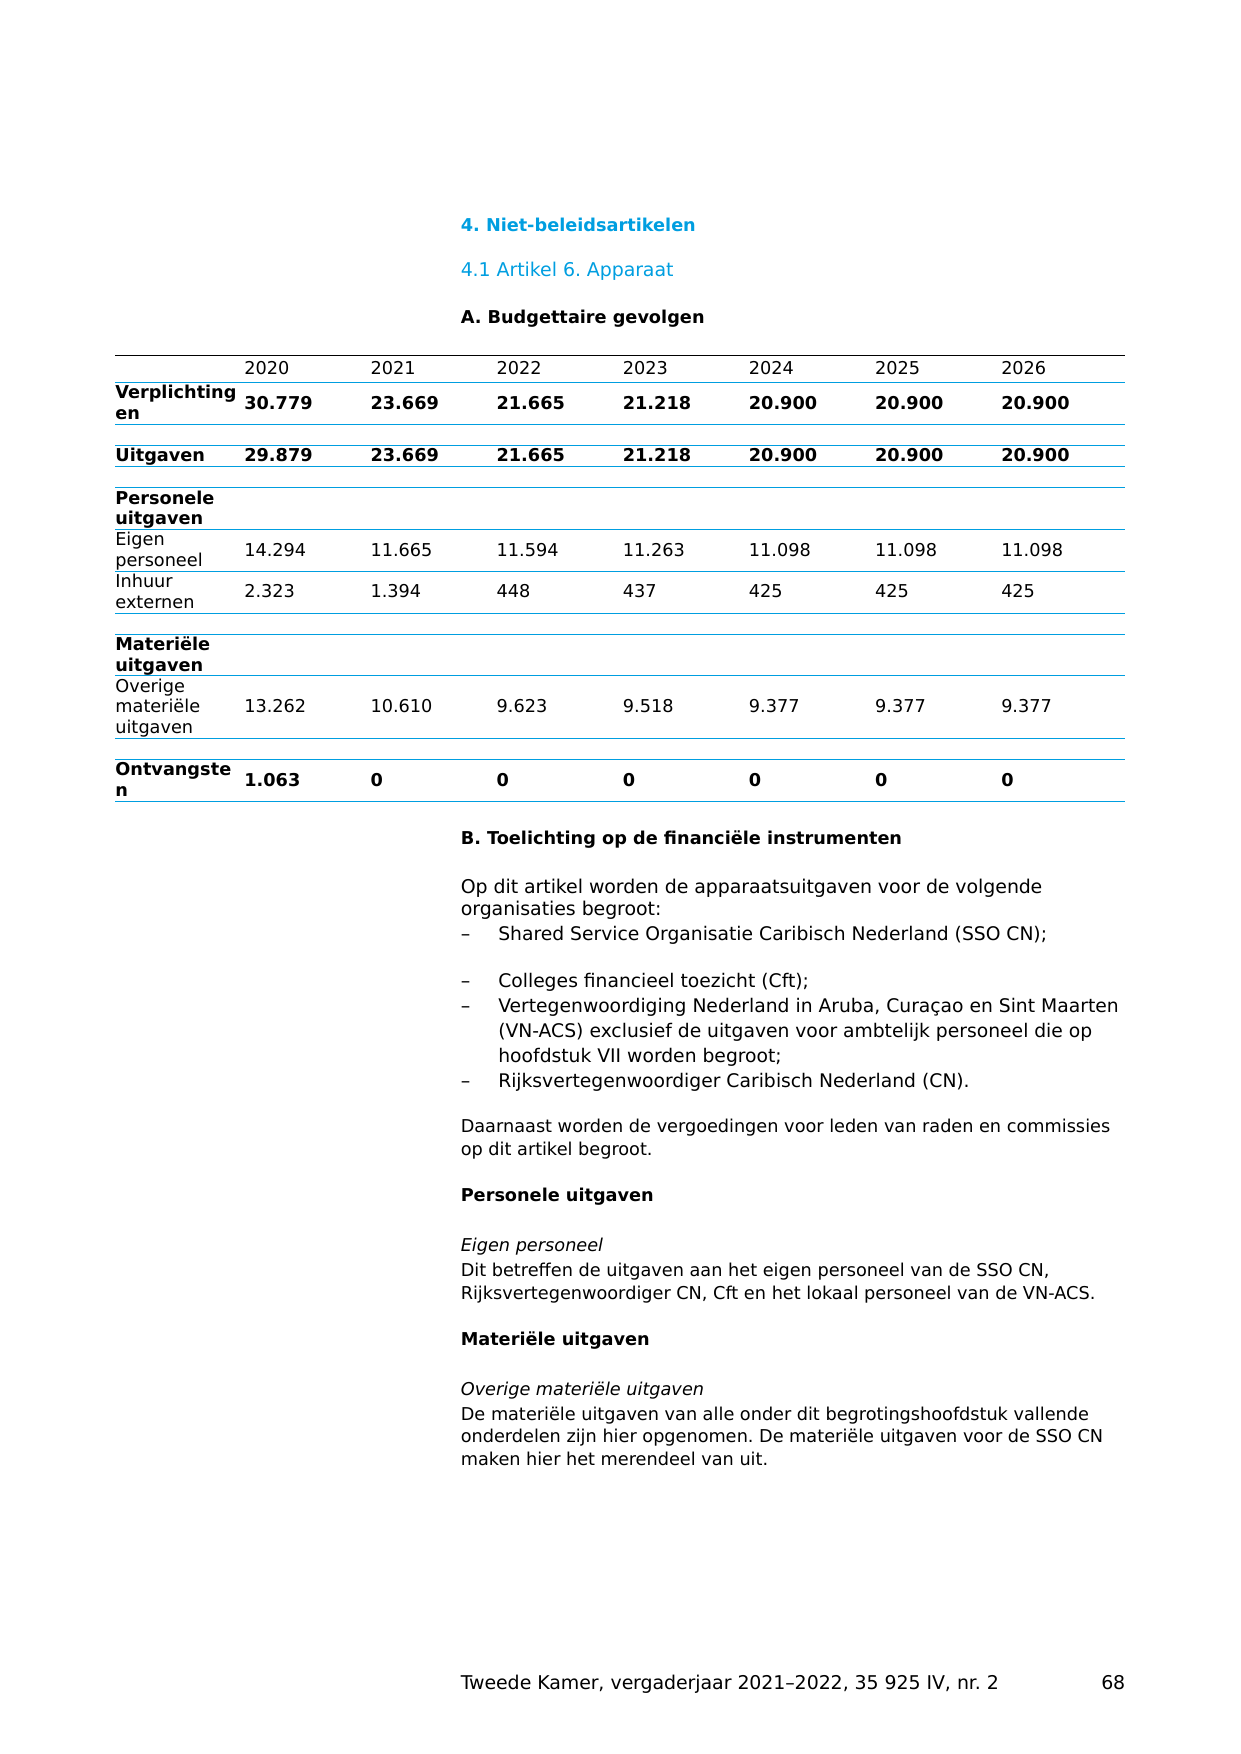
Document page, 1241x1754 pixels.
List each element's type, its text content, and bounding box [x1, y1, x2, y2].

table_cell [746, 635, 872, 675]
table_cell [746, 425, 872, 445]
table_cell 9.518 [620, 676, 746, 738]
table_cell Uitgaven [115, 446, 241, 466]
table_cell [620, 425, 746, 445]
text B. Toelichting op de financiële instrumenten [461, 826, 1125, 849]
table_cell [494, 488, 620, 529]
table_cell 437 [620, 572, 746, 612]
table_cell 30.779 [241, 383, 367, 424]
table_cell 11.263 [620, 530, 746, 571]
table_cell 20.900 [746, 383, 872, 424]
table_cell 0 [746, 760, 872, 801]
table_cell Personele uitgaven [115, 488, 241, 529]
table_cell [368, 739, 493, 759]
table_cell [368, 488, 493, 529]
table_cell 29.879 [241, 446, 367, 466]
table_cell 0 [872, 760, 998, 801]
table_cell 10.610 [368, 676, 493, 738]
table_cell 448 [494, 572, 620, 612]
table_cell [872, 488, 998, 529]
table_cell 23.669 [368, 446, 493, 466]
table_cell 21.218 [620, 446, 746, 466]
table_header Tabel 16 Budgettaire gevolgen artikel 6 Apparaat (bedragen x € 1.000) [115, 330, 1125, 355]
table_cell [368, 635, 493, 675]
table_cell Materiële uitgaven [115, 635, 241, 675]
table_cell 2020 [241, 356, 367, 382]
table_cell 9.377 [872, 676, 998, 738]
text Overige materiële uitgaven [461, 1377, 1125, 1399]
table_cell [872, 467, 998, 487]
table_cell 20.900 [998, 446, 1125, 466]
table_cell [494, 614, 620, 633]
text A. Budgettaire gevolgen [461, 305, 1125, 328]
table_cell 2022 [494, 356, 620, 382]
table_cell Ontvangsten [115, 760, 241, 801]
table_cell [241, 635, 367, 675]
table_cell 11.665 [368, 530, 493, 571]
table_cell [368, 425, 493, 445]
list Colleges financieel toezicht (Cft); [461, 967, 1125, 992]
table_cell [368, 467, 493, 487]
table_cell 425 [998, 572, 1125, 612]
table_cell [494, 467, 620, 487]
table_cell [998, 614, 1125, 633]
table_cell 20.900 [998, 383, 1125, 424]
table_cell 21.218 [620, 383, 746, 424]
title 4. Niet-beleidsartikelen [461, 213, 1125, 236]
table_cell [620, 614, 746, 633]
table_cell [998, 488, 1125, 529]
table_cell 20.900 [872, 446, 998, 466]
table_cell Eigen personeel [115, 530, 241, 571]
table_cell 9.623 [494, 676, 620, 738]
table_cell 20.900 [746, 446, 872, 466]
table_cell 1.394 [368, 572, 493, 612]
table_cell [115, 425, 241, 445]
table_cell 2.323 [241, 572, 367, 612]
table_cell Inhuur externen [115, 572, 241, 612]
table_cell [872, 739, 998, 759]
table_cell 11.098 [872, 530, 998, 571]
table_cell [368, 614, 493, 633]
table_cell [241, 614, 367, 633]
table_cell [620, 739, 746, 759]
table_cell [746, 488, 872, 529]
text Eigen personeel [461, 1233, 1125, 1256]
list Rijksvertegenwoordiger Caribisch Nederland (CN). [461, 1067, 1125, 1092]
table_cell [872, 614, 998, 633]
table_cell [241, 488, 367, 529]
table_cell [115, 614, 241, 633]
table_cell [746, 739, 872, 759]
table_cell [241, 467, 367, 487]
table_cell [746, 467, 872, 487]
list Vertegenwoordiging Nederland in Aruba, Curaçao en Sint Maarten (VN-ACS) exclusief de uitgaven voor ambtelijk personeel die op hoofdstuk VII worden begroot; [461, 992, 1125, 1067]
table_cell 13.262 [241, 676, 367, 738]
table_cell [494, 635, 620, 675]
table_cell 2026 [998, 356, 1125, 382]
text Personele uitgaven [461, 1183, 1125, 1206]
table_cell [620, 488, 746, 529]
table_cell 2025 [872, 356, 998, 382]
table_cell [241, 739, 367, 759]
table_cell [115, 467, 241, 487]
table_cell 11.098 [746, 530, 872, 571]
table_cell 0 [368, 760, 493, 801]
table_cell [746, 614, 872, 633]
table_cell [998, 739, 1125, 759]
table_cell [115, 739, 241, 759]
table_cell 2024 [746, 356, 872, 382]
table_cell 20.900 [872, 383, 998, 424]
table_cell 11.594 [494, 530, 620, 571]
table_cell Overige materiële uitgaven [115, 676, 241, 738]
table_cell 2021 [368, 356, 493, 382]
table_cell [115, 356, 241, 382]
table_cell [494, 425, 620, 445]
table_cell 23.669 [368, 383, 493, 424]
table_cell 21.665 [494, 383, 620, 424]
table_cell [494, 739, 620, 759]
table_cell [620, 635, 746, 675]
text Materiële uitgaven [461, 1327, 1125, 1349]
table_cell 425 [872, 572, 998, 612]
table_cell 0 [620, 760, 746, 801]
table_cell 21.665 [494, 446, 620, 466]
text De materiële uitgaven van alle onder dit begrotingshoofdstuk vallende onderdelen zijn hier opgenomen. De materiële uitgaven voor de SSO CN maken hier het merendeel van uit. [461, 1402, 1125, 1470]
table_cell [241, 425, 367, 445]
list Shared Service Organisatie Caribisch Nederland (SSO CN); [461, 920, 1125, 945]
table_cell [872, 635, 998, 675]
table_cell 425 [746, 572, 872, 612]
text Dit betreffen de uitgaven aan het eigen personeel van de SSO CN, Rijksvertegenwoordiger CN, Cft en het lokaal personeel van de VN-ACS. [461, 1258, 1125, 1304]
table_cell [998, 635, 1125, 675]
table_cell 0 [494, 760, 620, 801]
table_cell Verplichtingen [115, 383, 241, 424]
table_cell 11.098 [998, 530, 1125, 571]
table_cell [998, 425, 1125, 445]
title 4.1 Artikel 6. Apparaat [461, 259, 1125, 281]
table_cell [872, 425, 998, 445]
table_cell 9.377 [998, 676, 1125, 738]
text Daarnaast worden de vergoedingen voor leden van raden en commissies op dit artikel begroot. [461, 1114, 1125, 1160]
table_cell [998, 467, 1125, 487]
table_cell [620, 467, 746, 487]
table_cell 2023 [620, 356, 746, 382]
table_cell 1.063 [241, 760, 367, 801]
table_cell 14.294 [241, 530, 367, 571]
table_cell 0 [998, 760, 1125, 801]
text Op dit artikel worden de apparaatsuitgaven voor de volgende organisaties begroot: [461, 876, 1125, 920]
table_cell 9.377 [746, 676, 872, 738]
